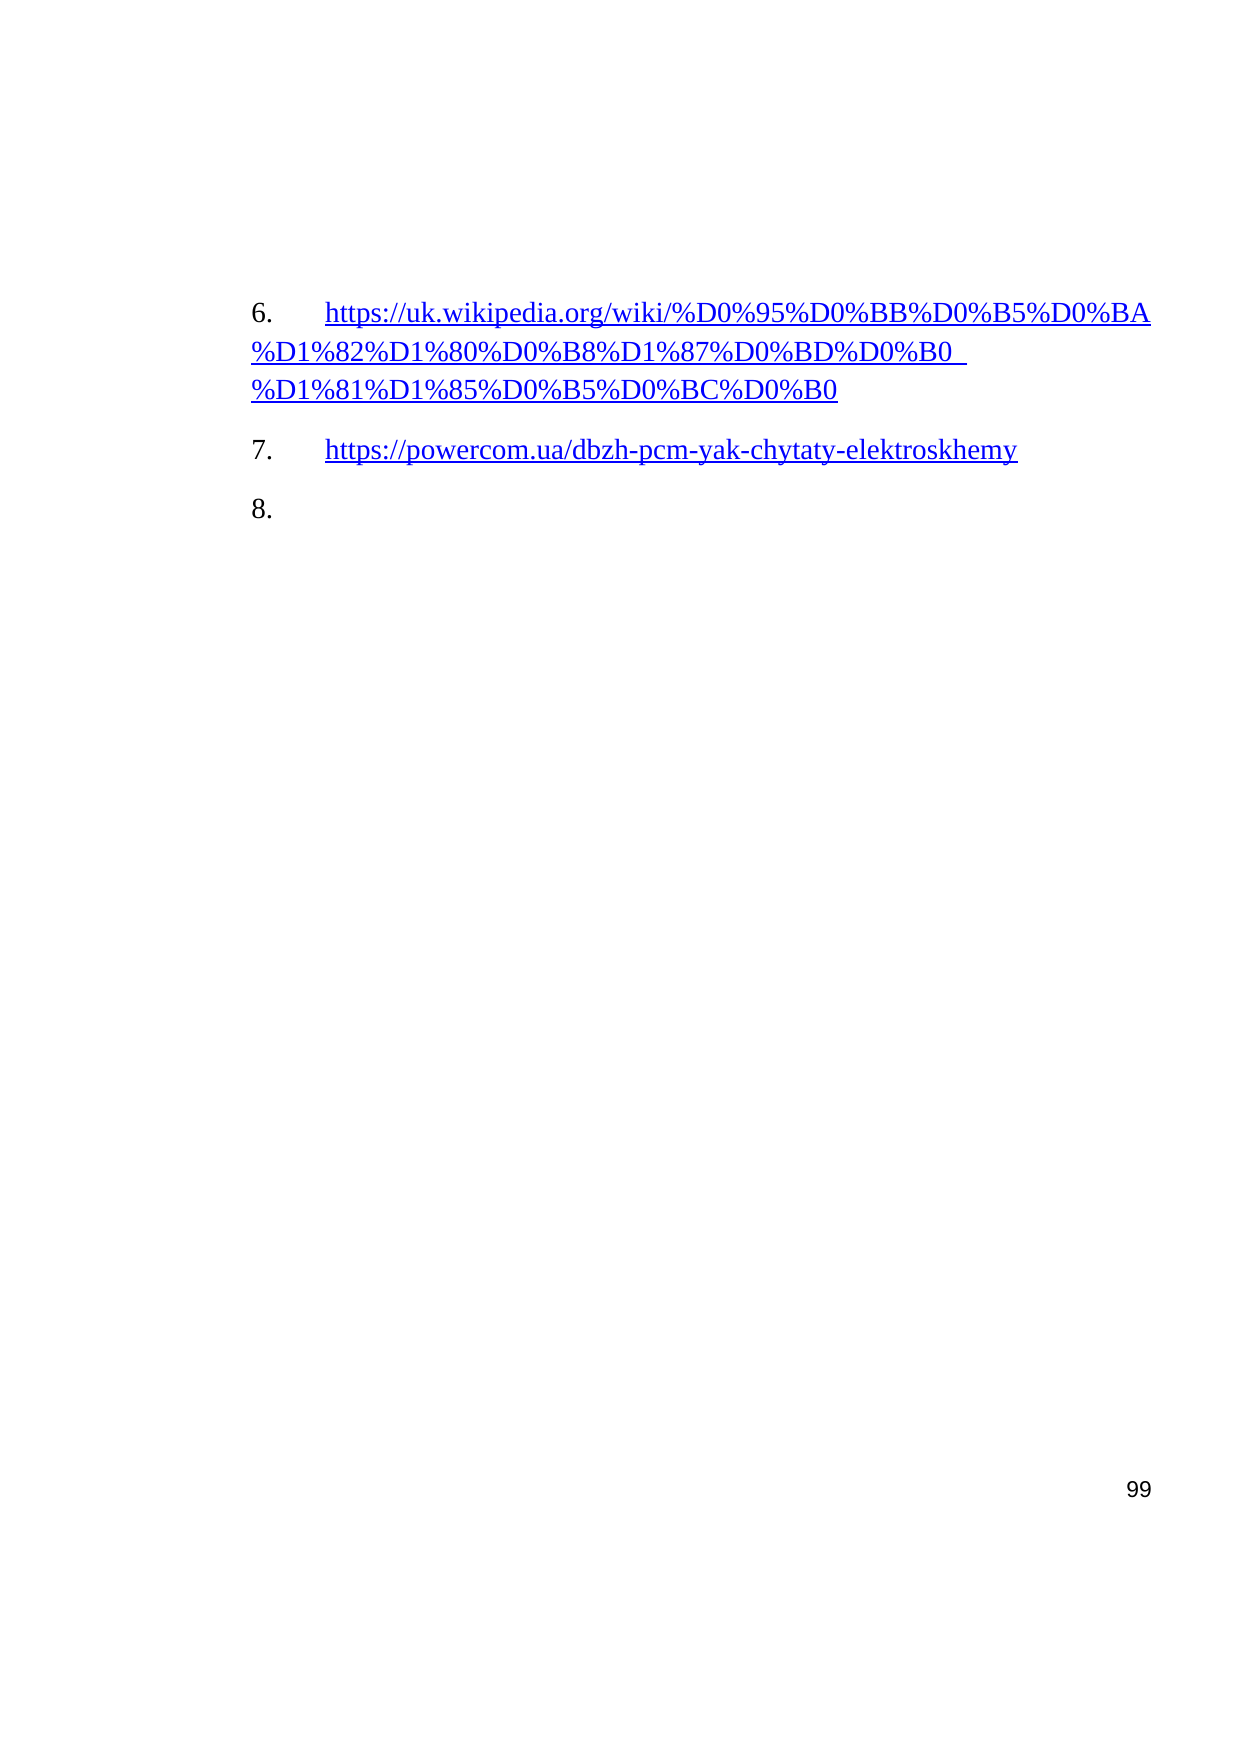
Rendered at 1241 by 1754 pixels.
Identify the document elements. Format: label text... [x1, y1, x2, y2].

list https://uk.wikipedia.org/wiki/%D0%95%D0%BB%D0%B5%D0%BA%D1%82%D1%80%D0%B8%D1%87%D0%BD%D0%B0_%D1%81%D1%85%D0%B5%D0%BC%D0%B0 [251, 295, 1152, 406]
list https://powercom.ua/dbzh-pcm-yak-chytaty-elektroskhemy [251, 432, 1152, 465]
